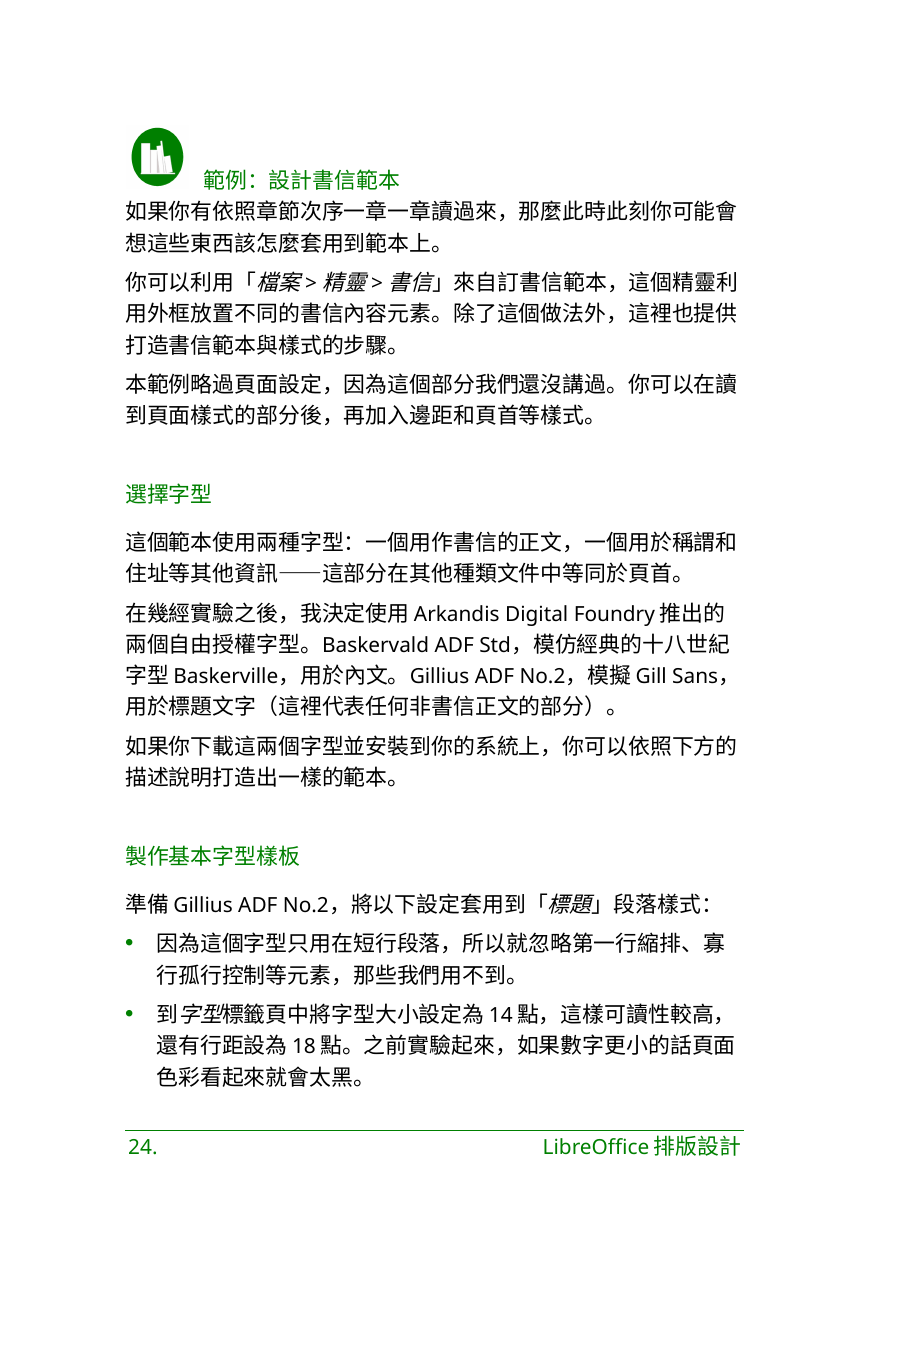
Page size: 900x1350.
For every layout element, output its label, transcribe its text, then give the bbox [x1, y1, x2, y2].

subtitle 範例：設計書信範本 [125, 125, 744, 195]
list 因為這個字型只用在短行段落，所以就忽略第一行縮排、寡行孤行控制等元素，那些我們用不到。 [125, 927, 744, 989]
subtitle 製作基本字型樣板 [125, 839, 744, 871]
text 在幾經實驗之後，我決定使用Arkandis Digital Foundry推出的兩個自由授權字型。Baskervald ADF Std，模仿經典的十八世紀字型Baskerville，用於內文。Gillius ADF No.2，模擬Gill Sans，用於標題文字（這裡代表任何非書信正文的部分）。 [125, 596, 744, 721]
text 如果你下載這兩個字型並安裝到你的系統上，你可以依照下方的描述說明打造出一樣的範本。 [125, 729, 744, 792]
text 這個範本使用兩種字型：一個用作書信的正文，一個用於稱謂和住址等其他資訊——這部分在其他種類文件中等同於頁首。 [125, 525, 744, 588]
text 準備Gillius ADF No.2，將以下設定套用到「標題」段落樣式： [125, 887, 744, 918]
subtitle 選擇字型 [125, 477, 744, 509]
text 你可以利用「檔案 > 精靈 > 書信」來自訂書信範本，這個精靈利用外框放置不同的書信內容元素。除了這個做法外，這裡也提供打造書信範本與樣式的步驟。 [125, 266, 744, 359]
text 本範例略過頁面設定，因為這個部分我們還沒講過。你可以在讀到頁面樣式的部分後，再加入邊距和頁首等樣式。 [125, 368, 744, 430]
text 如果你有依照章節次序一章一章讀過來，那麼此時此刻你可能會想這些東西該怎麼套用到範本上。 [125, 195, 744, 257]
list 到字型標籤頁中將字型大小設定為14點，這樣可讀性較高，還有行距設為18點。之前實驗起來，如果數字更小的話頁面色彩看起來就會太黑。 [125, 998, 744, 1091]
picture [126, 125, 189, 189]
